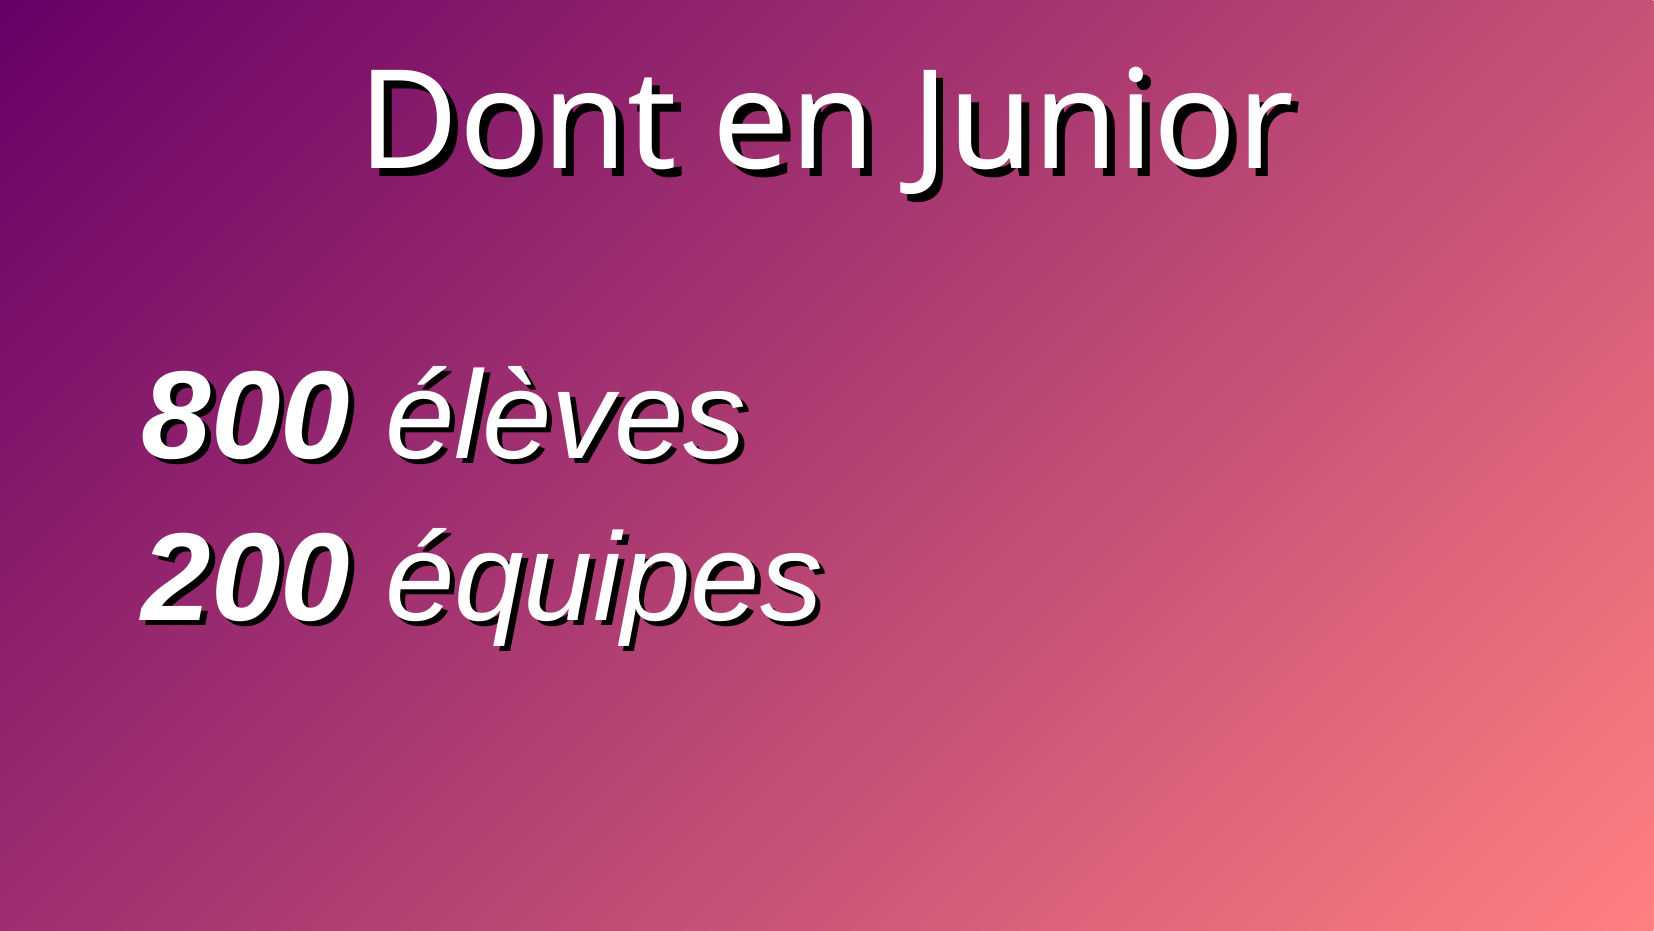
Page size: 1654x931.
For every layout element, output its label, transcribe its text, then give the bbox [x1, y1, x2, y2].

list [82, 217, 1571, 758]
title Dont en Junior [82, 35, 1571, 196]
list 800 élèves 200 équipes [70, 183, 1560, 723]
